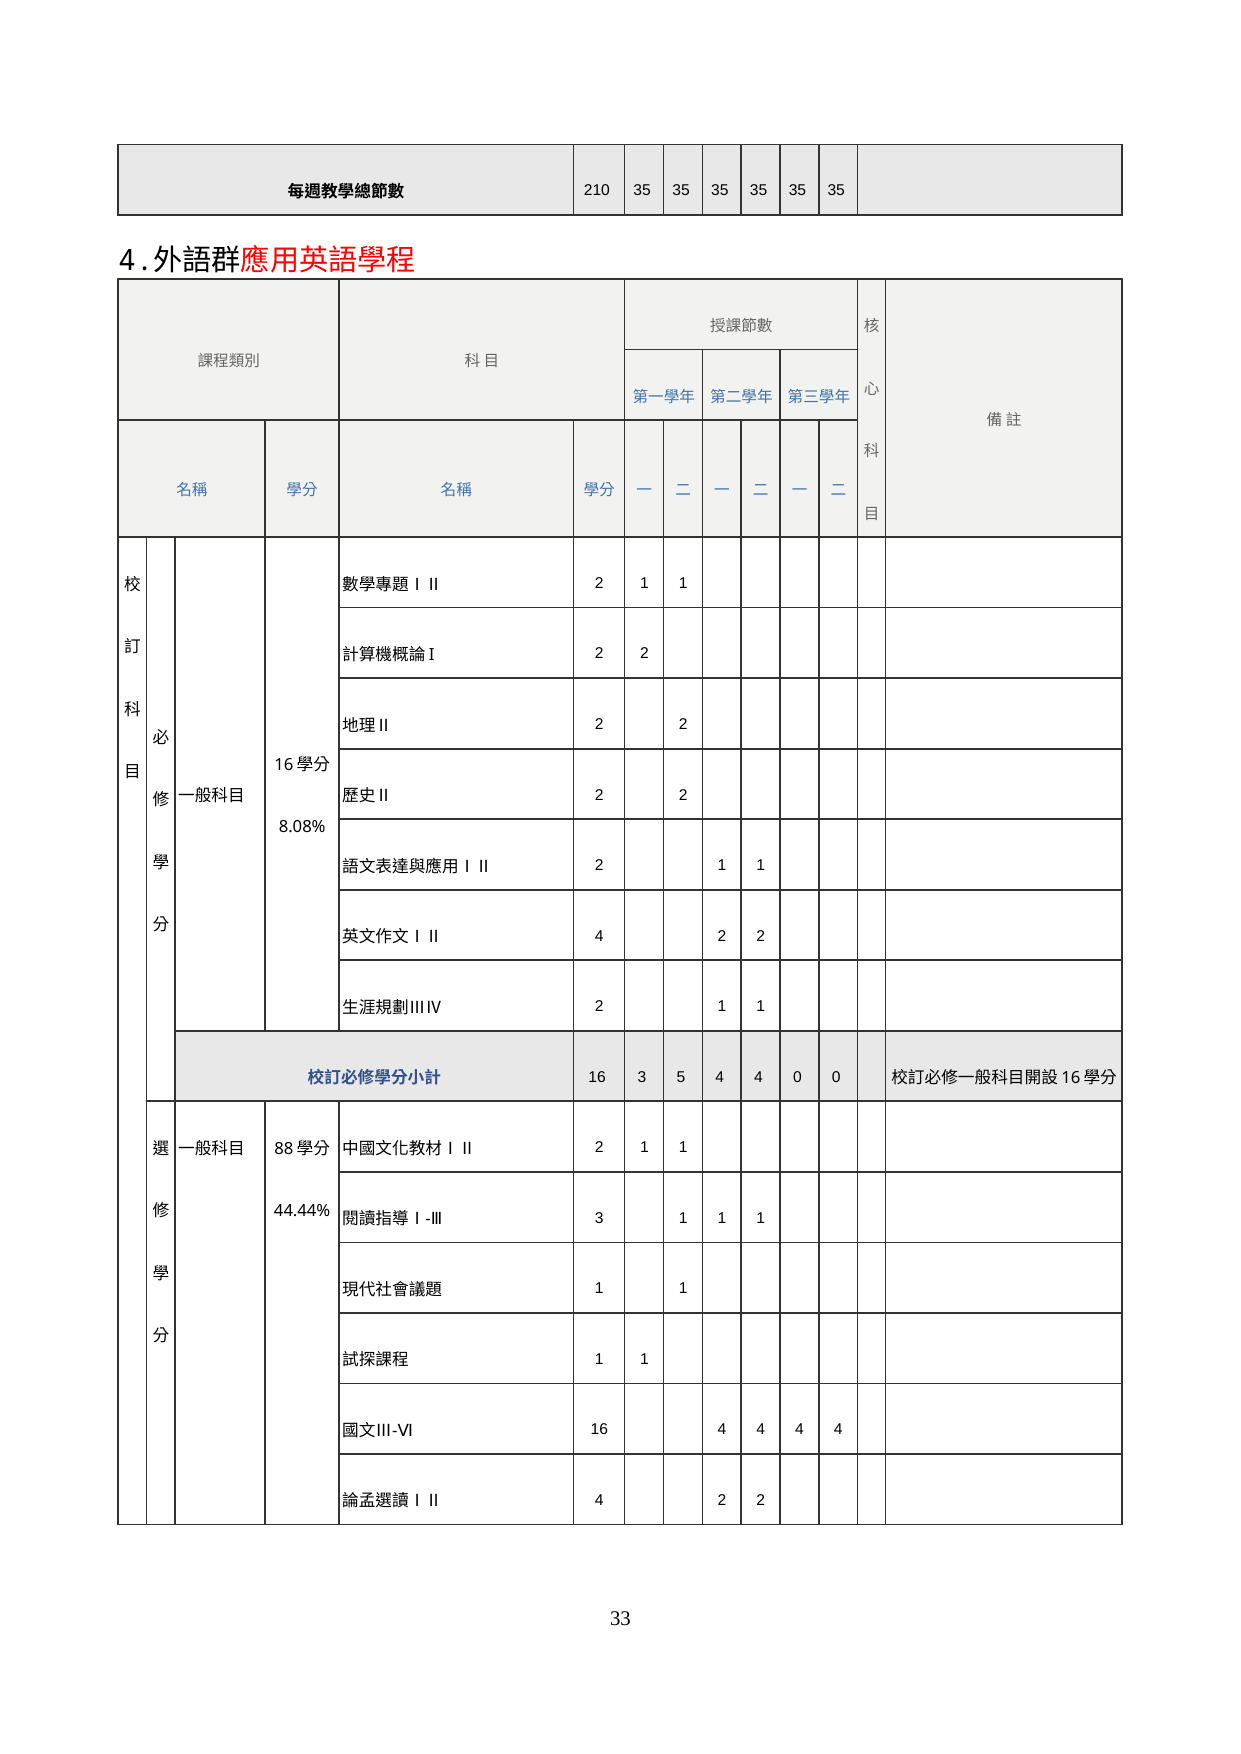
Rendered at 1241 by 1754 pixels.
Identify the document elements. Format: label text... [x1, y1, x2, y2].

table_cell [820, 891, 857, 959]
table_cell 閱讀指導Ⅰ-Ⅲ [340, 1173, 573, 1241]
table_cell 必 修 學 分 [147, 538, 174, 1100]
table_cell 二 [664, 421, 702, 536]
table_cell [781, 820, 818, 889]
table_cell [703, 679, 740, 748]
table_cell 二 [820, 421, 857, 536]
table_cell 3 [625, 1032, 663, 1100]
table_cell 35 [625, 145, 663, 214]
table_cell [886, 1173, 1121, 1241]
table_cell 2 [664, 750, 702, 818]
table_cell 1 [664, 1243, 702, 1312]
table_cell [703, 750, 740, 818]
table_cell 第一學年 [625, 350, 702, 419]
table_cell 2 [625, 608, 663, 677]
table_cell [703, 1314, 740, 1382]
table_cell [625, 750, 663, 818]
table_cell 一 [625, 421, 663, 536]
table_cell [781, 679, 818, 748]
table_header 授課節數 [625, 280, 857, 349]
table_cell 4 [574, 891, 624, 959]
table_cell [886, 820, 1121, 889]
table_cell [781, 891, 818, 959]
table_cell [820, 679, 857, 748]
table_cell 1 [625, 538, 663, 607]
table_cell 16 [574, 1384, 624, 1453]
table_cell [625, 891, 663, 959]
table_cell [886, 608, 1121, 677]
table_cell 歷史Ⅱ [340, 750, 573, 818]
table_cell [858, 1384, 885, 1453]
table_cell 數學專題ⅠⅡ [340, 538, 573, 607]
table_header 核心科目 [858, 280, 885, 536]
table_cell [664, 820, 702, 889]
table_cell [625, 679, 663, 748]
table_cell 2 [574, 608, 624, 677]
table_cell 選 修 學 分 [147, 1102, 174, 1523]
table_cell 地理Ⅱ [340, 679, 573, 748]
table_cell [625, 961, 663, 1030]
table_cell [781, 1243, 818, 1312]
table_cell [886, 679, 1121, 748]
table_cell 1 [664, 1173, 702, 1241]
table_cell [781, 1455, 818, 1523]
table_cell 0 [820, 1032, 857, 1100]
table_cell 第二學年 [703, 350, 779, 419]
table_cell 校 訂 科 目 [119, 538, 146, 1523]
table_cell 4 [742, 1032, 779, 1100]
table_cell 英文作文ⅠⅡ [340, 891, 573, 959]
text 4.外語群應用英語學程 [118, 216, 1122, 278]
table_cell [664, 891, 702, 959]
table_cell [703, 608, 740, 677]
table_cell [703, 1243, 740, 1312]
table_cell [858, 145, 1121, 214]
table_cell 1 [742, 1173, 779, 1241]
table_cell [625, 820, 663, 889]
table_cell 學分 [574, 421, 624, 536]
table_cell 1 [625, 1102, 663, 1171]
table_cell 二 [742, 421, 779, 536]
table_cell 語文表達與應用ⅠⅡ [340, 820, 573, 889]
table_cell [820, 1102, 857, 1171]
table_cell 2 [664, 679, 702, 748]
table_cell 學分 [266, 421, 338, 536]
table_cell [858, 1032, 885, 1100]
table_cell 中國文化教材ⅠⅡ [340, 1102, 573, 1171]
table_cell 210 [574, 145, 624, 214]
table_cell [820, 1314, 857, 1382]
table_cell [742, 1314, 779, 1382]
table_cell 一般科目 [176, 1102, 264, 1523]
table_cell [625, 1384, 663, 1453]
table_cell 2 [703, 891, 740, 959]
table_cell [886, 1314, 1121, 1382]
table_cell 論孟選讀ⅠⅡ [340, 1455, 573, 1523]
table_cell [664, 608, 702, 677]
table_header 課程類別 [119, 280, 338, 419]
table_cell [664, 1384, 702, 1453]
table_cell [886, 1243, 1121, 1312]
table_cell 2 [742, 891, 779, 959]
table_cell [781, 750, 818, 818]
table_cell [742, 750, 779, 818]
table_cell [781, 1102, 818, 1171]
table_cell [886, 891, 1121, 959]
table_cell [858, 891, 885, 959]
table_cell [781, 538, 818, 607]
table_cell 校訂必修一般科目開設16學分 [886, 1032, 1121, 1100]
table_cell [858, 1243, 885, 1312]
table_cell [625, 1455, 663, 1523]
table_cell 2 [574, 961, 624, 1030]
table_cell [781, 1314, 818, 1382]
table_cell [886, 1102, 1121, 1171]
table_cell [858, 1455, 885, 1523]
table_cell 2 [574, 820, 624, 889]
table_cell 1 [703, 1173, 740, 1241]
table_cell 1 [703, 961, 740, 1030]
table_cell 4 [781, 1384, 818, 1453]
table_cell [858, 1102, 885, 1171]
table_cell 4 [574, 1455, 624, 1523]
table_cell [858, 1173, 885, 1241]
table_cell 2 [574, 1102, 624, 1171]
table_cell [742, 1102, 779, 1171]
table_cell [820, 1173, 857, 1241]
table_cell [858, 961, 885, 1030]
table_cell 2 [703, 1455, 740, 1523]
table_cell [781, 961, 818, 1030]
table_cell 生涯規劃ⅢⅣ [340, 961, 573, 1030]
table_cell [742, 679, 779, 748]
table_cell 35 [820, 145, 857, 214]
table_cell [703, 538, 740, 607]
table_cell 一 [781, 421, 818, 536]
table_cell 1 [742, 820, 779, 889]
table_cell 2 [574, 538, 624, 607]
table_cell [820, 608, 857, 677]
table_cell 校訂必修學分小計 [176, 1032, 573, 1100]
table_cell [664, 961, 702, 1030]
table_cell [703, 1102, 740, 1171]
table_cell [664, 1455, 702, 1523]
table_cell [820, 538, 857, 607]
table_cell 1 [742, 961, 779, 1030]
table_cell 現代社會議題 [340, 1243, 573, 1312]
table_cell 35 [781, 145, 818, 214]
table_cell 4 [703, 1384, 740, 1453]
table_cell [820, 961, 857, 1030]
table_cell [742, 538, 779, 607]
table_cell 0 [781, 1032, 818, 1100]
table_cell [781, 608, 818, 677]
table_cell 3 [574, 1173, 624, 1241]
table_cell 35 [664, 145, 702, 214]
table_cell [858, 538, 885, 607]
table_cell 1 [664, 1102, 702, 1171]
table_cell [858, 750, 885, 818]
table_cell 一 [703, 421, 740, 536]
table_cell 16 [574, 1032, 624, 1100]
table_cell [886, 750, 1121, 818]
table_cell [886, 1384, 1121, 1453]
table_cell 2 [742, 1455, 779, 1523]
table_cell [625, 1173, 663, 1241]
table_cell 2 [574, 679, 624, 748]
table_cell [820, 820, 857, 889]
table_cell 5 [664, 1032, 702, 1100]
table_cell 名稱 [340, 421, 573, 536]
table_cell [742, 608, 779, 677]
table_cell 1 [664, 538, 702, 607]
table_cell 國文Ⅲ-Ⅵ [340, 1384, 573, 1453]
table_header 備 註 [886, 280, 1121, 536]
table_cell 1 [625, 1314, 663, 1382]
table_cell 88學分 44.44% [266, 1102, 338, 1523]
table_cell 名稱 [119, 421, 264, 536]
table_cell 試探課程 [340, 1314, 573, 1382]
table_cell 4 [703, 1032, 740, 1100]
table_cell [858, 679, 885, 748]
table_cell 1 [703, 820, 740, 889]
table_cell 第三學年 [781, 350, 857, 419]
table_cell [820, 1455, 857, 1523]
table_cell [858, 608, 885, 677]
table_cell 1 [574, 1243, 624, 1312]
table_cell [820, 750, 857, 818]
table_cell 每週教學總節數 [119, 145, 573, 214]
table_cell [886, 538, 1121, 607]
table_cell 35 [742, 145, 779, 214]
table_cell [858, 820, 885, 889]
table_cell 2 [574, 750, 624, 818]
table_cell 4 [742, 1384, 779, 1453]
table_cell 一般科目 [176, 538, 264, 1030]
table_cell 計算機概論I [340, 608, 573, 677]
table_cell 35 [703, 145, 740, 214]
table_cell [886, 961, 1121, 1030]
table_cell 1 [574, 1314, 624, 1382]
table_cell [742, 1243, 779, 1312]
table_cell [781, 1173, 818, 1241]
table_cell [858, 1314, 885, 1382]
table_header 科 目 [340, 280, 624, 419]
table_cell [886, 1455, 1121, 1523]
table_cell [664, 1314, 702, 1382]
table_cell 4 [820, 1384, 857, 1453]
table_cell [625, 1243, 663, 1312]
table_cell [820, 1243, 857, 1312]
table_cell 16學分 8.08% [266, 538, 338, 1030]
